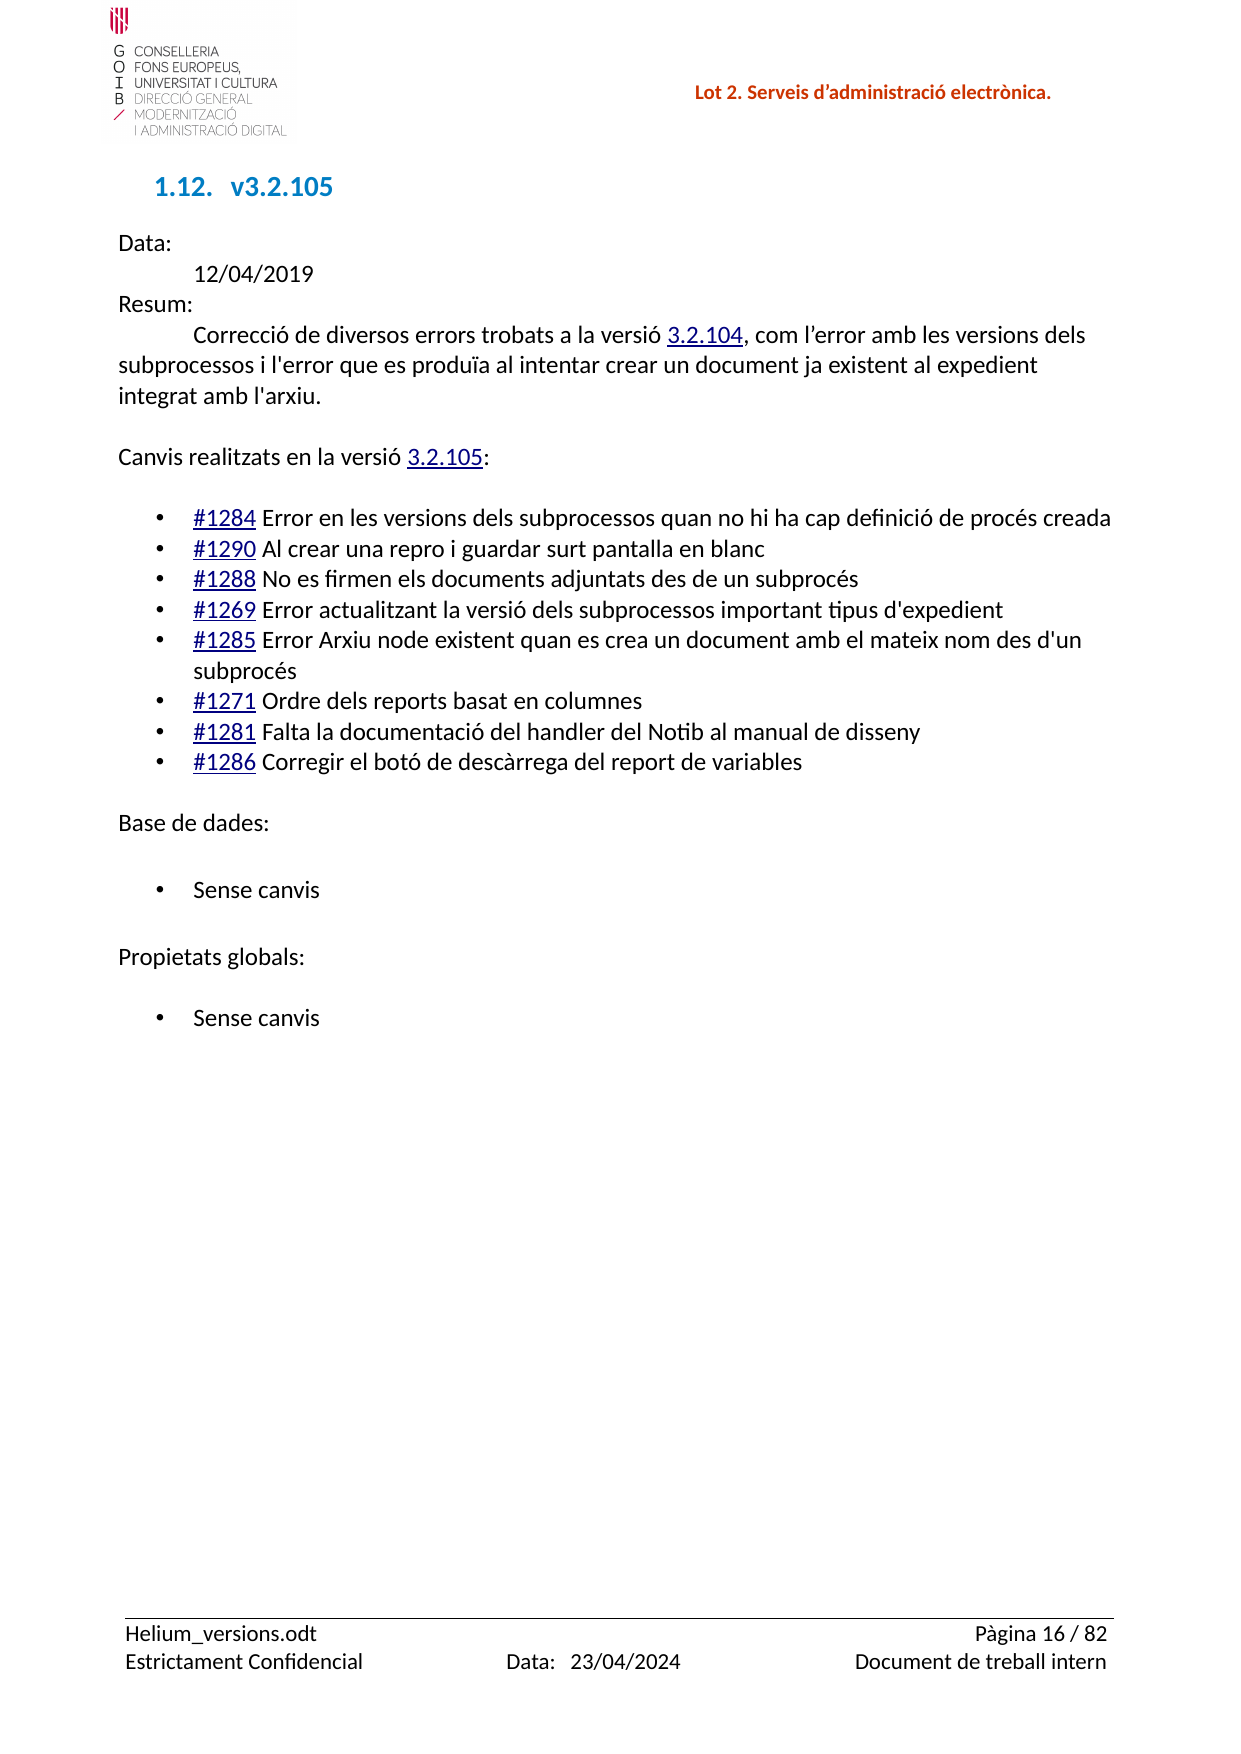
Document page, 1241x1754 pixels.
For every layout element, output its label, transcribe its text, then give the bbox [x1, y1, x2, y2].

text Propietats globals: [118, 941, 1122, 972]
list Sense canvis [156, 1002, 1122, 1033]
text Canvis realitzats en la versió 3.2.105: [118, 441, 1122, 472]
subtitle v3.2.105 [153, 168, 1122, 204]
text Data: [118, 228, 1122, 258]
text Resum: [118, 289, 1122, 319]
list #1290 Al crear una repro i guardar surt pantalla en blanc [156, 533, 1122, 563]
picture [100, 0, 297, 144]
list #1285 Error Arxiu node existent quan es crea un document amb el mateix nom des d'un subprocés [156, 624, 1122, 685]
list Sense canvis [156, 874, 1122, 905]
text Correcció de diversos errors trobats a la versió 3.2.104, com l’error amb les versions dels subprocessos i l'error que es produïa al intentar crear un document ja existent al expedient integrat amb l'arxiu. [118, 319, 1122, 411]
text 12/04/2019 [118, 258, 1122, 289]
list #1288 No es firmen els documents adjuntats des de un subprocés [156, 563, 1122, 594]
text Base de dades: [118, 807, 1122, 838]
list #1271 Ordre dels reports basat en columnes [156, 685, 1122, 716]
list #1284 Error en les versions dels subprocessos quan no hi ha cap definició de procés creada [156, 502, 1122, 533]
list #1286 Corregir el botó de descàrrega del report de variables [156, 746, 1122, 777]
list #1269 Error actualitzant la versió dels subprocessos important tipus d'expedient [156, 594, 1122, 624]
list #1281 Falta la documentació del handler del Notib al manual de disseny [156, 716, 1122, 746]
